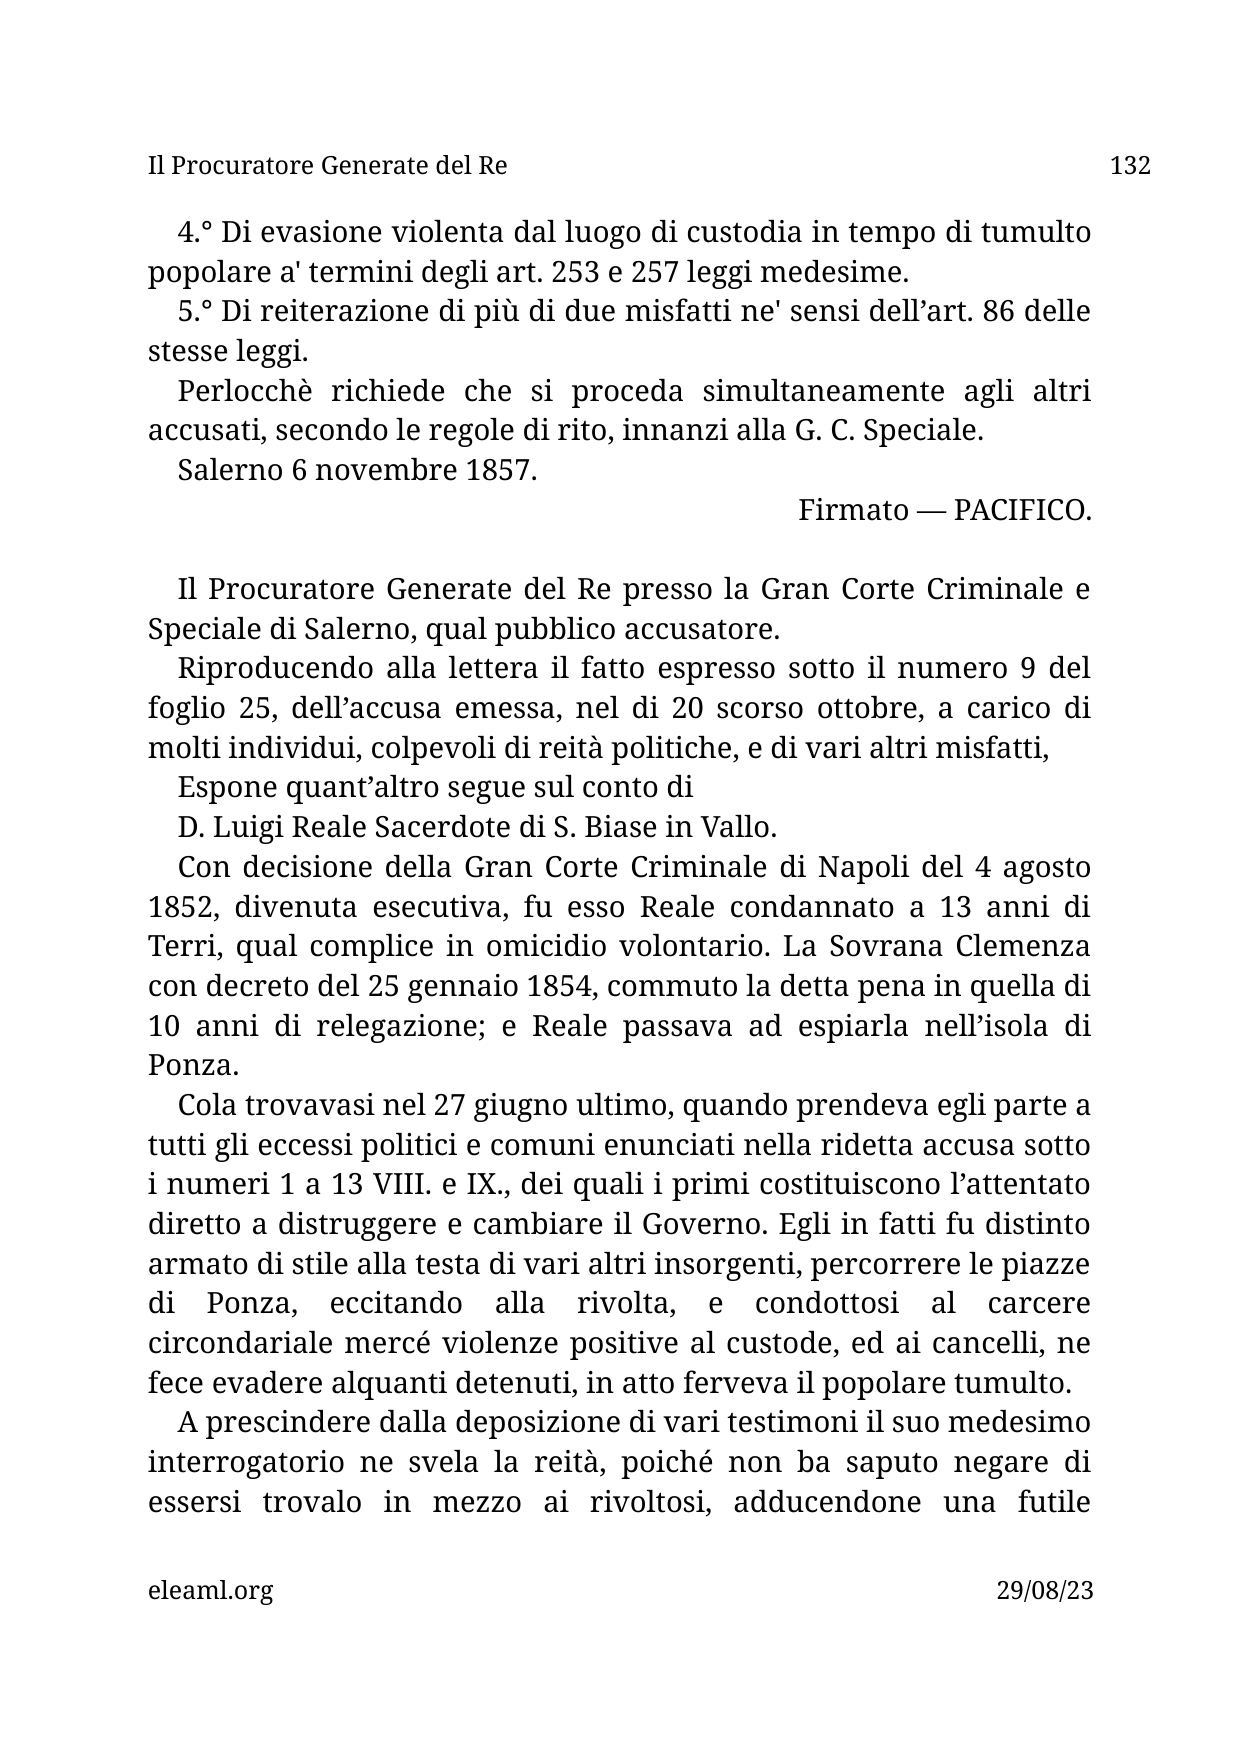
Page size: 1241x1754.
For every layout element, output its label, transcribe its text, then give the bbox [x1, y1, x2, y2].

text 4.° Di evasione violenta dal luogo di custodia in tempo di tumulto popolare a' termini degli art. 253 e 257 leggi medesime. [148, 211, 1093, 291]
text Firmato — PACIFICO. [148, 489, 1093, 529]
text Il Procuratore Generate del Re presso la Gran Corte Criminale e Speciale di Salerno, qual pubblico accusatore. [148, 568, 1093, 648]
text D. Luigi Reale Sacerdote di S. Biase in Vallo. [148, 806, 1093, 846]
text Cola trovavasi nel 27 giugno ultimo, quando prendeva egli parte a tutti gli eccessi politici e comuni enunciati nella ridetta accusa sotto i numeri 1 a 13 VIII. e IX., dei quali i primi costituiscono l’attentato diretto a distruggere e cambiare il Governo. Egli in fatti fu distinto armato di stile alla testa di vari altri insorgenti, percorrere le piazze di Ponza, eccitando alla rivolta, e condottosi al carcere circondariale mercé violenze positive al custode, ed ai cancelli, ne fece evadere alquanti detenuti, in atto ferveva il popolare tumulto. [148, 1084, 1093, 1402]
text Perlocchè richiede che si proceda simultaneamente agli altri accusati, secondo le regole di rito, innanzi alla G. C. Speciale. [148, 370, 1093, 449]
text Riproducendo alla lettera il fatto espresso sotto il numero 9 del foglio 25, dell’accusa emessa, nel di 20 scorso ottobre, a carico di molti individui, colpevoli di reità politiche, e di vari altri misfatti, [148, 648, 1093, 767]
text A prescindere dalla deposizione di vari testimoni il suo medesimo interrogatorio ne svela la reità, poiché non ba saputo negare di essersi trovalo in mezzo ai rivoltosi, adducendone una futile [148, 1402, 1093, 1521]
text 5.° Di reiterazione di più di due misfatti ne' sensi dell’art. 86 delle stesse leggi. [148, 291, 1093, 370]
text Con decisione della Gran Corte Criminale di Napoli del 4 agosto 1852, divenuta esecutiva, fu esso Reale condannato a 13 anni di Terri, qual complice in omicidio volontario. La Sovrana Clemenza con decreto del 25 gennaio 1854, commuto la detta pena in quella di 10 anni di relegazione; e Reale passava ad espiarla nell’isola di Ponza. [148, 846, 1093, 1084]
text Salerno 6 novembre 1857. [148, 449, 1093, 489]
text Espone quant’altro segue sul conto di [148, 767, 1093, 806]
